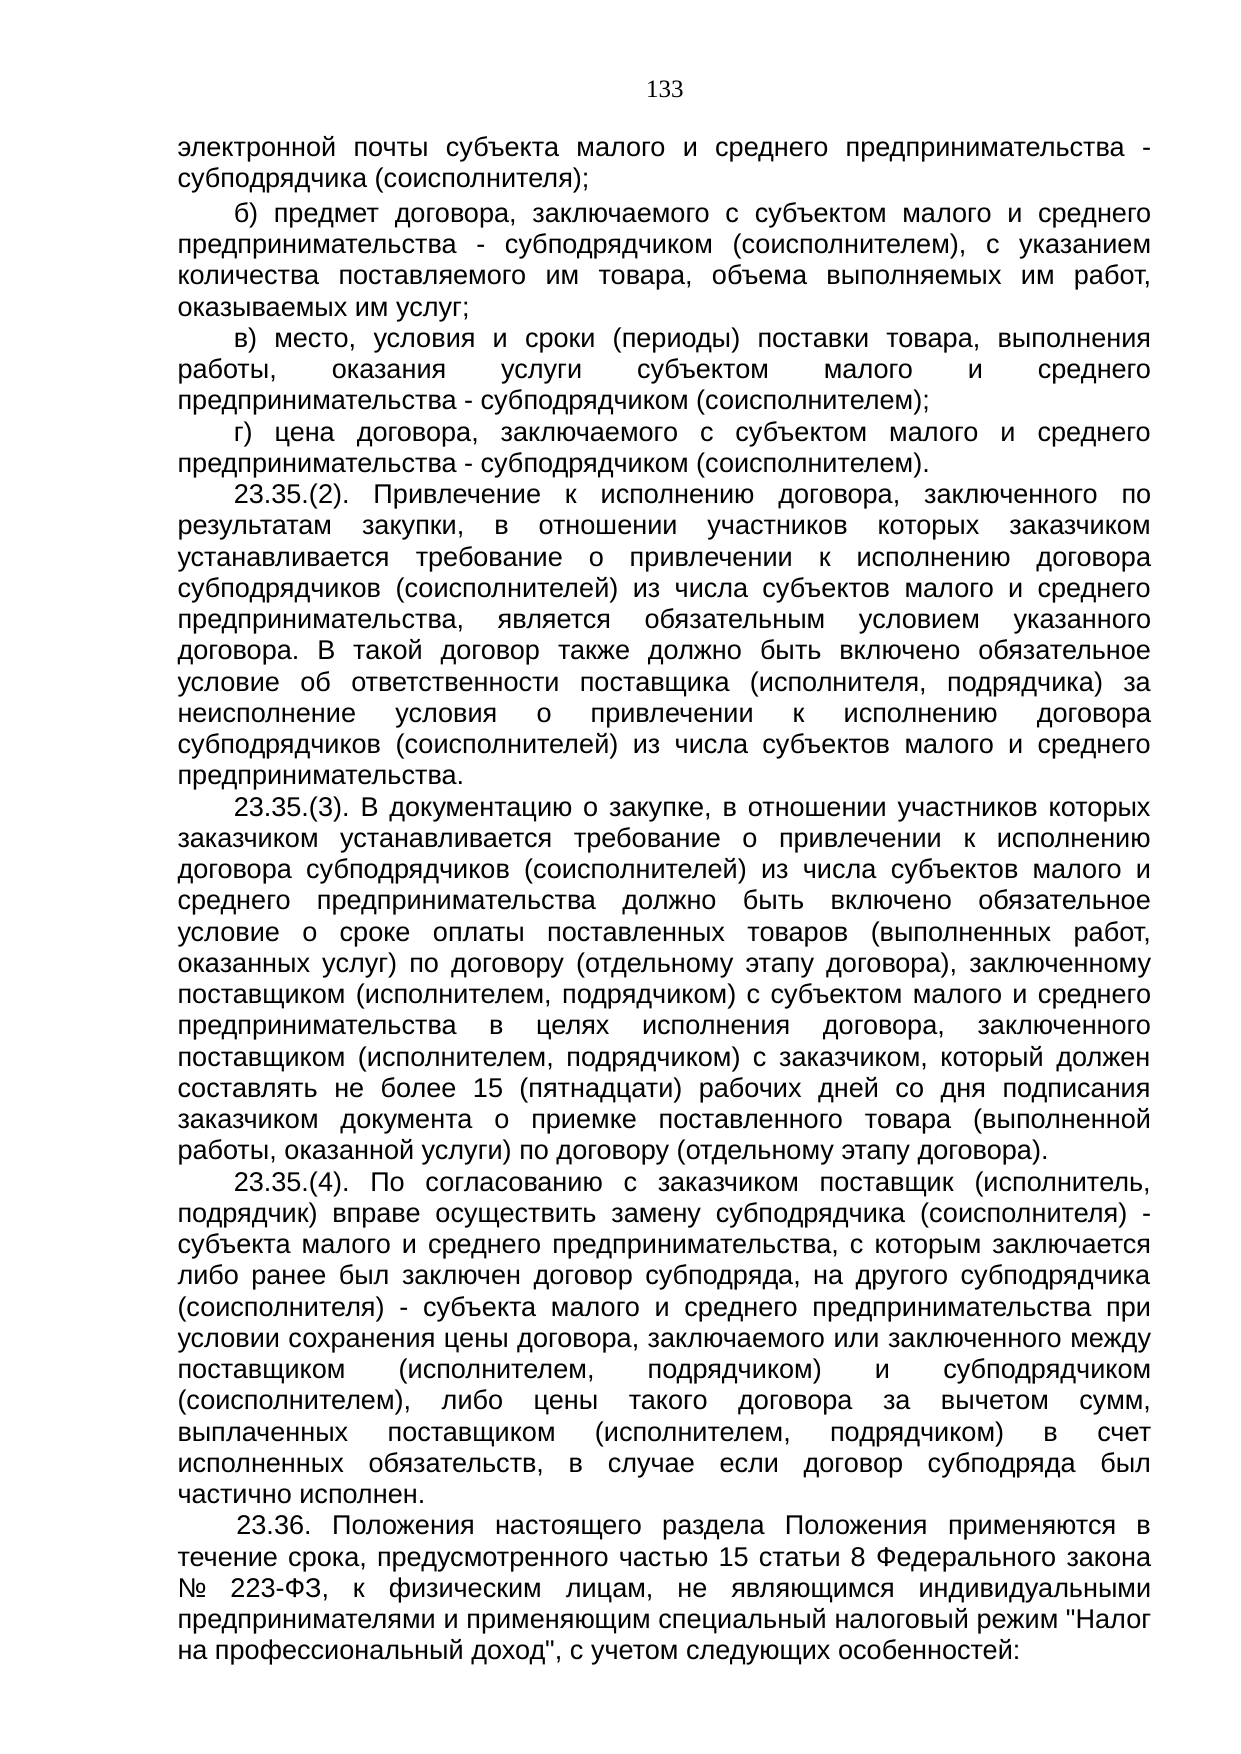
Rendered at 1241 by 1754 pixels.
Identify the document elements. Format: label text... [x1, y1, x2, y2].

text г) цена договора, заключаемого с субъектом малого и среднего предпринимательства - субподрядчиком (соисполнителем). [177, 416, 1152, 478]
text 23.35.(4). По согласованию с заказчиком поставщик (исполнитель, подрядчик) вправе осуществить замену субподрядчика (соисполнителя) - субъекта малого и среднего предпринимательства, с которым заключается либо ранее был заключен договор субподряда, на другого субподрядчика (соисполнителя) - субъекта малого и среднего предпринимательства при условии сохранения цены договора, заключаемого или заключенного между поставщиком (исполнителем, подрядчиком) и субподрядчиком (соисполнителем), либо цены такого договора за вычетом сумм, выплаченных поставщиком (исполнителем, подрядчиком) в счет исполненных обязательств, в случае если договор субподряда был частично исполнен. [177, 1166, 1152, 1509]
text б) предмет договора, заключаемого с субъектом малого и среднего предпринимательства - субподрядчиком (соисполнителем), с указанием количества поставляемого им товара, объема выполняемых им работ, оказываемых им услуг; [177, 197, 1152, 322]
text 23.35.(3). В документацию о закупке, в отношении участников которых заказчиком устанавливается требование о привлечении к исполнению договора субподрядчиков (соисполнителей) из числа субъектов малого и среднего предпринимательства должно быть включено обязательное условие о сроке оплаты поставленных товаров (выполненных работ, оказанных услуг) по договору (отдельному этапу договора), заключенному поставщиком (исполнителем, подрядчиком) с субъектом малого и среднего предпринимательства в целях исполнения договора, заключенного поставщиком (исполнителем, подрядчиком) с заказчиком, который должен составлять не более 15 (пятнадцати) рабочих дней со дня подписания заказчиком документа о приемке поставленного товара (выполненной работы, оказанной услуги) по договору (отдельному этапу договора). [177, 791, 1152, 1166]
text 23.36. Положения настоящего раздела Положения применяются в течение срока, предусмотренного частью 15 статьи 8 Федерального закона № 223-ФЗ, к физическим лицам, не являющимся индивидуальными предпринимателями и применяющим специальный налоговый режим "Налог на профессиональный доход", с учетом следующих особенностей: [177, 1509, 1152, 1666]
text электронной почты субъекта малого и среднего предпринимательства - субподрядчика (соисполнителя); [177, 131, 1152, 194]
text 23.35.(2). Привлечение к исполнению договора, заключенного по результатам закупки, в отношении участников которых заказчиком устанавливается требование о привлечении к исполнению договора субподрядчиков (соисполнителей) из числа субъектов малого и среднего предпринимательства, является обязательным условием указанного договора. В такой договор также должно быть включено обязательное условие об ответственности поставщика (исполнителя, подрядчика) за неисполнение условия о привлечении к исполнению договора субподрядчиков (соисполнителей) из числа субъектов малого и среднего предпринимательства. [177, 478, 1152, 791]
text в) место, условия и сроки (периоды) поставки товара, выполнения работы, оказания услуги субъектом малого и среднего предпринимательства - субподрядчиком (соисполнителем); [177, 322, 1152, 416]
